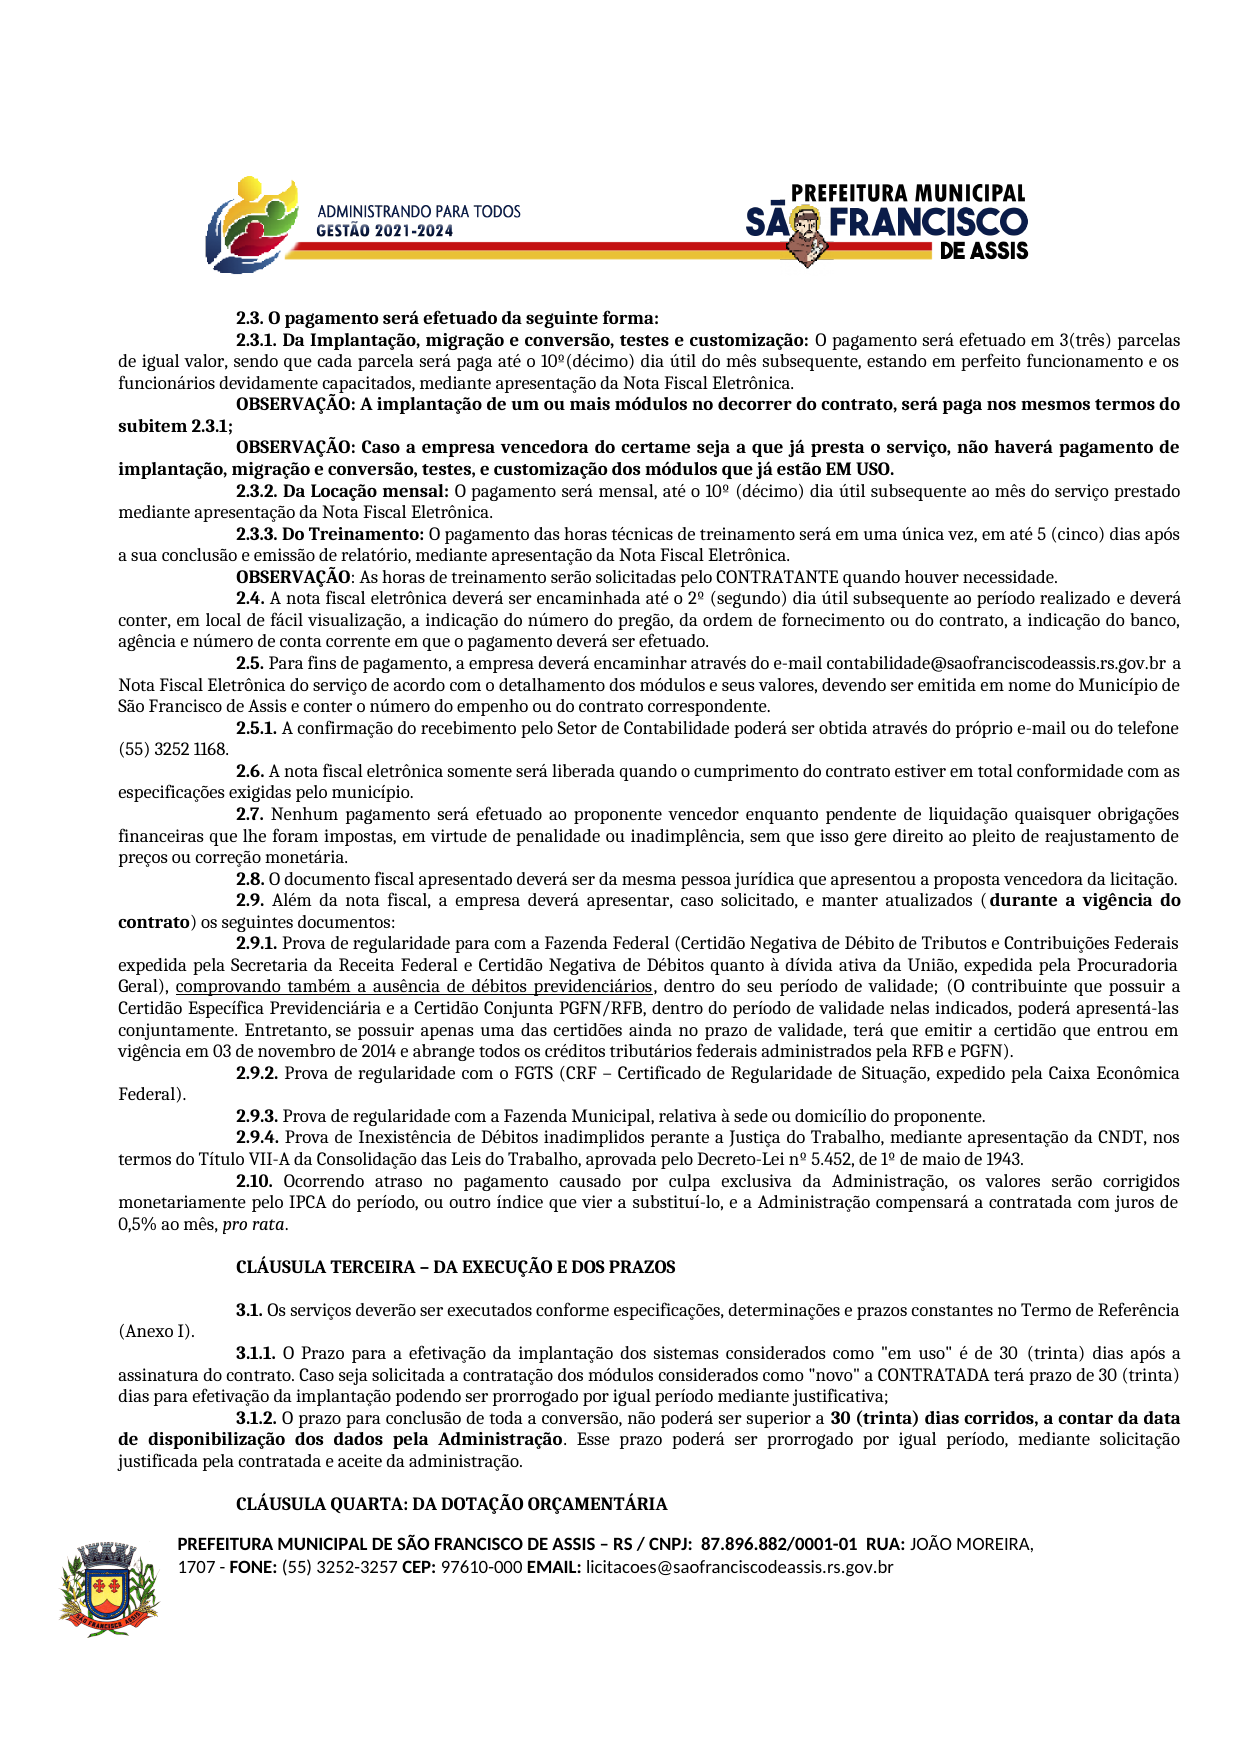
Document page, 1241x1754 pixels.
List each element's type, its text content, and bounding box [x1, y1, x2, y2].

text 3.1.2. O prazo para conclusão de toda a conversão, não poderá ser superior a 30 (trinta) dias corridos, a contar da data de disponibilização dos dados pela Administração. Esse prazo poderá ser prorrogado por igual período, mediante solicitação justificada pela contratada e aceite da administração. [118, 1407, 1181, 1472]
text 2.4. A nota fiscal eletrônica deverá ser encaminhada até o 2º (segundo) dia útil subsequente ao período realizado e deverá conter, em local de fácil visualização, a indicação do número do pregão, da ordem de fornecimento ou do contrato, a indicação do banco, agência e número de conta corrente em que o pagamento deverá ser efetuado. [118, 588, 1181, 653]
text 2.9.1. Prova de regularidade para com a Fazenda Federal (Certidão Negativa de Débito de Tributos e Contribuições Federais expedida pela Secretaria da Receita Federal e Certidão Negativa de Débitos quanto à dívida ativa da União, expedida pela Procuradoria Geral), comprovando também a ausência de débitos previdenciários, dentro do seu período de validade; (O contribuinte que possuir a Certidão Específica Previdenciária e a Certidão Conjunta PGFN/RFB, dentro do período de validade nelas indicados, poderá apresentá-las conjuntamente. Entretanto, se possuir apenas uma das certidões ainda no prazo de validade, terá que emitir a certidão que entrou em vigência em 03 de novembro de 2014 e abrange todos os créditos tributários federais administrados pela RFB e PGFN). [118, 933, 1181, 1062]
text 2.6. A nota fiscal eletrônica somente será liberada quando o cumprimento do contrato estiver em total conformidade com as especificações exigidas pelo município. [118, 760, 1181, 803]
text OBSERVAÇÃO: As horas de treinamento serão solicitadas pelo CONTRATANTE quando houver necessidade. [118, 566, 1181, 588]
text CLÁUSULA TERCEIRA – DA EXECUÇÃO E DOS PRAZOS [118, 1256, 1181, 1278]
text 2.5. Para fins de pagamento, a empresa deverá encaminhar através do e-mail contabilidade@saofranciscodeassis.rs.gov.br a Nota Fiscal Eletrônica do serviço de acordo com o detalhamento dos módulos e seus valores, devendo ser emitida em nome do Município de São Francisco de Assis e conter o número do empenho ou do contrato correspondente. [118, 653, 1181, 717]
text 2.9.2. Prova de regularidade com o FGTS (CRF – Certificado de Regularidade de Situação, expedido pela Caixa Econômica Federal). [118, 1062, 1181, 1105]
text 2.8. O documento fiscal apresentado deverá ser da mesma pessoa jurídica que apresentou a proposta vencedora da licitação. [118, 868, 1181, 890]
text 2.7. Nenhum pagamento será efetuado ao proponente vencedor enquanto pendente de liquidação quaisquer obrigações financeiras que lhe foram impostas, em virtude de penalidade ou inadimplência, sem que isso gere direito ao pleito de reajustamento de preços ou correção monetária. [118, 803, 1181, 868]
text 2.5.1. A confirmação do recebimento pelo Setor de Contabilidade poderá ser obtida através do próprio e-mail ou do telefone (55) 3252 1168. [118, 717, 1181, 760]
text 2.9.4. Prova de Inexistência de Débitos inadimplidos perante a Justiça do Trabalho, mediante apresentação da CNDT, nos termos do Título VII-A da Consolidação das Leis do Trabalho, aprovada pelo Decreto-Lei nº 5.452, de 1º de maio de 1943. [118, 1127, 1181, 1170]
text OBSERVAÇÃO: A implantação de um ou mais módulos no decorrer do contrato, será paga nos mesmos termos do subitem 2.3.1; [118, 394, 1181, 437]
text 2.3. O pagamento será efetuado da seguinte forma: [118, 308, 1181, 329]
text CLÁUSULA QUARTA: DA DOTAÇÃO ORÇAMENTÁRIA [118, 1493, 1181, 1515]
text 2.3.1. Da Implantação, migração e conversão, testes e customização: O pagamento será efetuado em 3(três) parcelas de igual valor, sendo que cada parcela será paga até o 10º(décimo) dia útil do mês subsequente, estando em perfeito funcionamento e os funcionários devidamente capacitados, mediante apresentação da Nota Fiscal Eletrônica. [118, 329, 1181, 394]
text 3.1.1. O Prazo para a efetivação da implantação dos sistemas considerados como "em uso" é de 30 (trinta) dias após a assinatura do contrato. Caso seja solicitada a contratação dos módulos considerados como "novo" a CONTRATADA terá prazo de 30 (trinta) dias para efetivação da implantação podendo ser prorrogado por igual período mediante justificativa; [118, 1343, 1181, 1407]
text 3.1. Os serviços deverão ser executados conforme especificações, determinações e prazos constantes no Termo de Referência (Anexo I). [118, 1299, 1181, 1343]
text 2.10. Ocorrendo atraso no pagamento causado por culpa exclusiva da Administração, os valores serão corrigidos monetariamente pelo IPCA do período, ou outro índice que vier a substituí-lo, e a Administração compensará a contratada com juros de 0,5% ao mês, pro rata. [118, 1170, 1181, 1235]
text 2.3.3. Do Treinamento: O pagamento das horas técnicas de treinamento será em uma única vez, em até 5 (cinco) dias após a sua conclusão e emissão de relatório, mediante apresentação da Nota Fiscal Eletrônica. [118, 523, 1181, 566]
text 2.3.2. Da Locação mensal: O pagamento será mensal, até o 10º (décimo) dia útil subsequente ao mês do serviço prestado mediante apresentação da Nota Fiscal Eletrônica. [118, 480, 1181, 523]
text 2.9. Além da nota fiscal, a empresa deverá apresentar, caso solicitado, e manter atualizados (durante a vigência do contrato) os seguintes documentos: [118, 890, 1181, 933]
text 2.9.3. Prova de regularidade com a Fazenda Municipal, relativa à sede ou domicílio do proponente. [118, 1105, 1181, 1127]
text OBSERVAÇÃO: Caso a empresa vencedora do certame seja a que já presta o serviço, não haverá pagamento de implantação, migração e conversão, testes, e customização dos módulos que já estão EM USO. [118, 437, 1181, 480]
